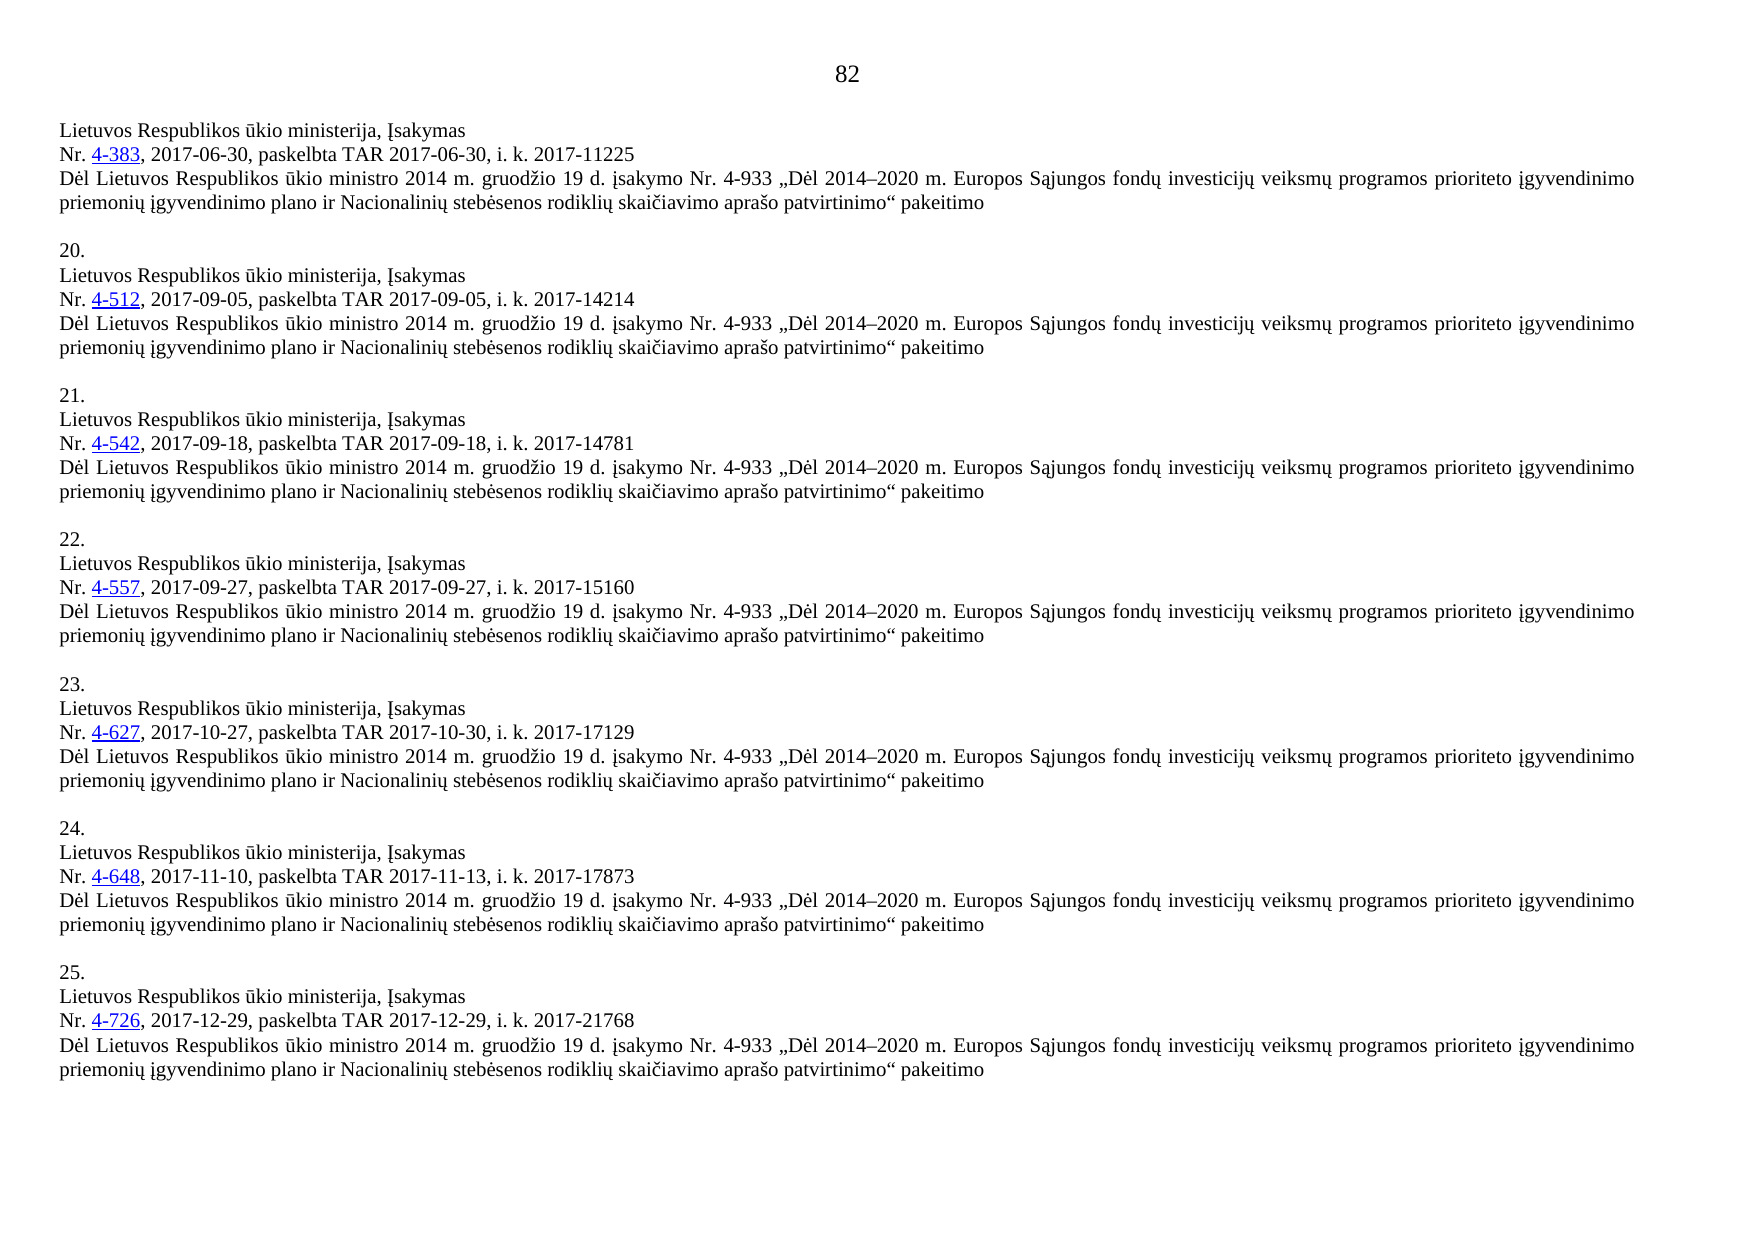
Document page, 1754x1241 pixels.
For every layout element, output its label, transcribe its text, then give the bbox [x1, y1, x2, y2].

text 25. [59, 960, 1636, 984]
text Lietuvos Respublikos ūkio ministerija, Įsakymas [59, 840, 1636, 864]
text 21. [59, 383, 1636, 407]
text Lietuvos Respublikos ūkio ministerija, Įsakymas [59, 118, 1636, 142]
text Dėl Lietuvos Respublikos ūkio ministro 2014 m. gruodžio 19 d. įsakymo Nr. 4-933 „Dėl 2014–2020 m. Europos Sąjungos fondų investicijų veiksmų programos prioriteto įgyvendinimo priemonių įgyvendinimo plano ir Nacionalinių stebėsenos rodiklių skaičiavimo aprašo patvirtinimo“ pakeitimo [59, 455, 1636, 503]
text Lietuvos Respublikos ūkio ministerija, Įsakymas [59, 262, 1636, 287]
text Lietuvos Respublikos ūkio ministerija, Įsakymas [59, 551, 1636, 575]
text Dėl Lietuvos Respublikos ūkio ministro 2014 m. gruodžio 19 d. įsakymo Nr. 4-933 „Dėl 2014–2020 m. Europos Sąjungos fondų investicijų veiksmų programos prioriteto įgyvendinimo priemonių įgyvendinimo plano ir Nacionalinių stebėsenos rodiklių skaičiavimo aprašo patvirtinimo“ pakeitimo [59, 166, 1636, 214]
text Nr. 4-627, 2017-10-27, paskelbta TAR 2017-10-30, i. k. 2017-17129 [59, 720, 1636, 744]
text Nr. 4-512, 2017-09-05, paskelbta TAR 2017-09-05, i. k. 2017-14214 [59, 287, 1636, 311]
text Dėl Lietuvos Respublikos ūkio ministro 2014 m. gruodžio 19 d. įsakymo Nr. 4-933 „Dėl 2014–2020 m. Europos Sąjungos fondų investicijų veiksmų programos prioriteto įgyvendinimo priemonių įgyvendinimo plano ir Nacionalinių stebėsenos rodiklių skaičiavimo aprašo patvirtinimo“ pakeitimo [59, 888, 1636, 936]
text Nr. 4-648, 2017-11-10, paskelbta TAR 2017-11-13, i. k. 2017-17873 [59, 864, 1636, 888]
text 22. [59, 527, 1636, 551]
text Lietuvos Respublikos ūkio ministerija, Įsakymas [59, 407, 1636, 431]
text Dėl Lietuvos Respublikos ūkio ministro 2014 m. gruodžio 19 d. įsakymo Nr. 4-933 „Dėl 2014–2020 m. Europos Sąjungos fondų investicijų veiksmų programos prioriteto įgyvendinimo priemonių įgyvendinimo plano ir Nacionalinių stebėsenos rodiklių skaičiavimo aprašo patvirtinimo“ pakeitimo [59, 1032, 1636, 1081]
text Nr. 4-542, 2017-09-18, paskelbta TAR 2017-09-18, i. k. 2017-14781 [59, 431, 1636, 455]
text Dėl Lietuvos Respublikos ūkio ministro 2014 m. gruodžio 19 d. įsakymo Nr. 4-933 „Dėl 2014–2020 m. Europos Sąjungos fondų investicijų veiksmų programos prioriteto įgyvendinimo priemonių įgyvendinimo plano ir Nacionalinių stebėsenos rodiklių skaičiavimo aprašo patvirtinimo“ pakeitimo [59, 599, 1636, 647]
text Nr. 4-383, 2017-06-30, paskelbta TAR 2017-06-30, i. k. 2017-11225 [59, 142, 1636, 166]
text Lietuvos Respublikos ūkio ministerija, Įsakymas [59, 696, 1636, 720]
text Dėl Lietuvos Respublikos ūkio ministro 2014 m. gruodžio 19 d. įsakymo Nr. 4-933 „Dėl 2014–2020 m. Europos Sąjungos fondų investicijų veiksmų programos prioriteto įgyvendinimo priemonių įgyvendinimo plano ir Nacionalinių stebėsenos rodiklių skaičiavimo aprašo patvirtinimo“ pakeitimo [59, 311, 1636, 359]
text 23. [59, 672, 1636, 696]
text Lietuvos Respublikos ūkio ministerija, Įsakymas [59, 984, 1636, 1008]
text Nr. 4-557, 2017-09-27, paskelbta TAR 2017-09-27, i. k. 2017-15160 [59, 575, 1636, 599]
text 24. [59, 816, 1636, 840]
text Dėl Lietuvos Respublikos ūkio ministro 2014 m. gruodžio 19 d. įsakymo Nr. 4-933 „Dėl 2014–2020 m. Europos Sąjungos fondų investicijų veiksmų programos prioriteto įgyvendinimo priemonių įgyvendinimo plano ir Nacionalinių stebėsenos rodiklių skaičiavimo aprašo patvirtinimo“ pakeitimo [59, 744, 1636, 792]
text 20. [59, 238, 1636, 262]
text Nr. 4-726, 2017-12-29, paskelbta TAR 2017-12-29, i. k. 2017-21768 [59, 1008, 1636, 1032]
